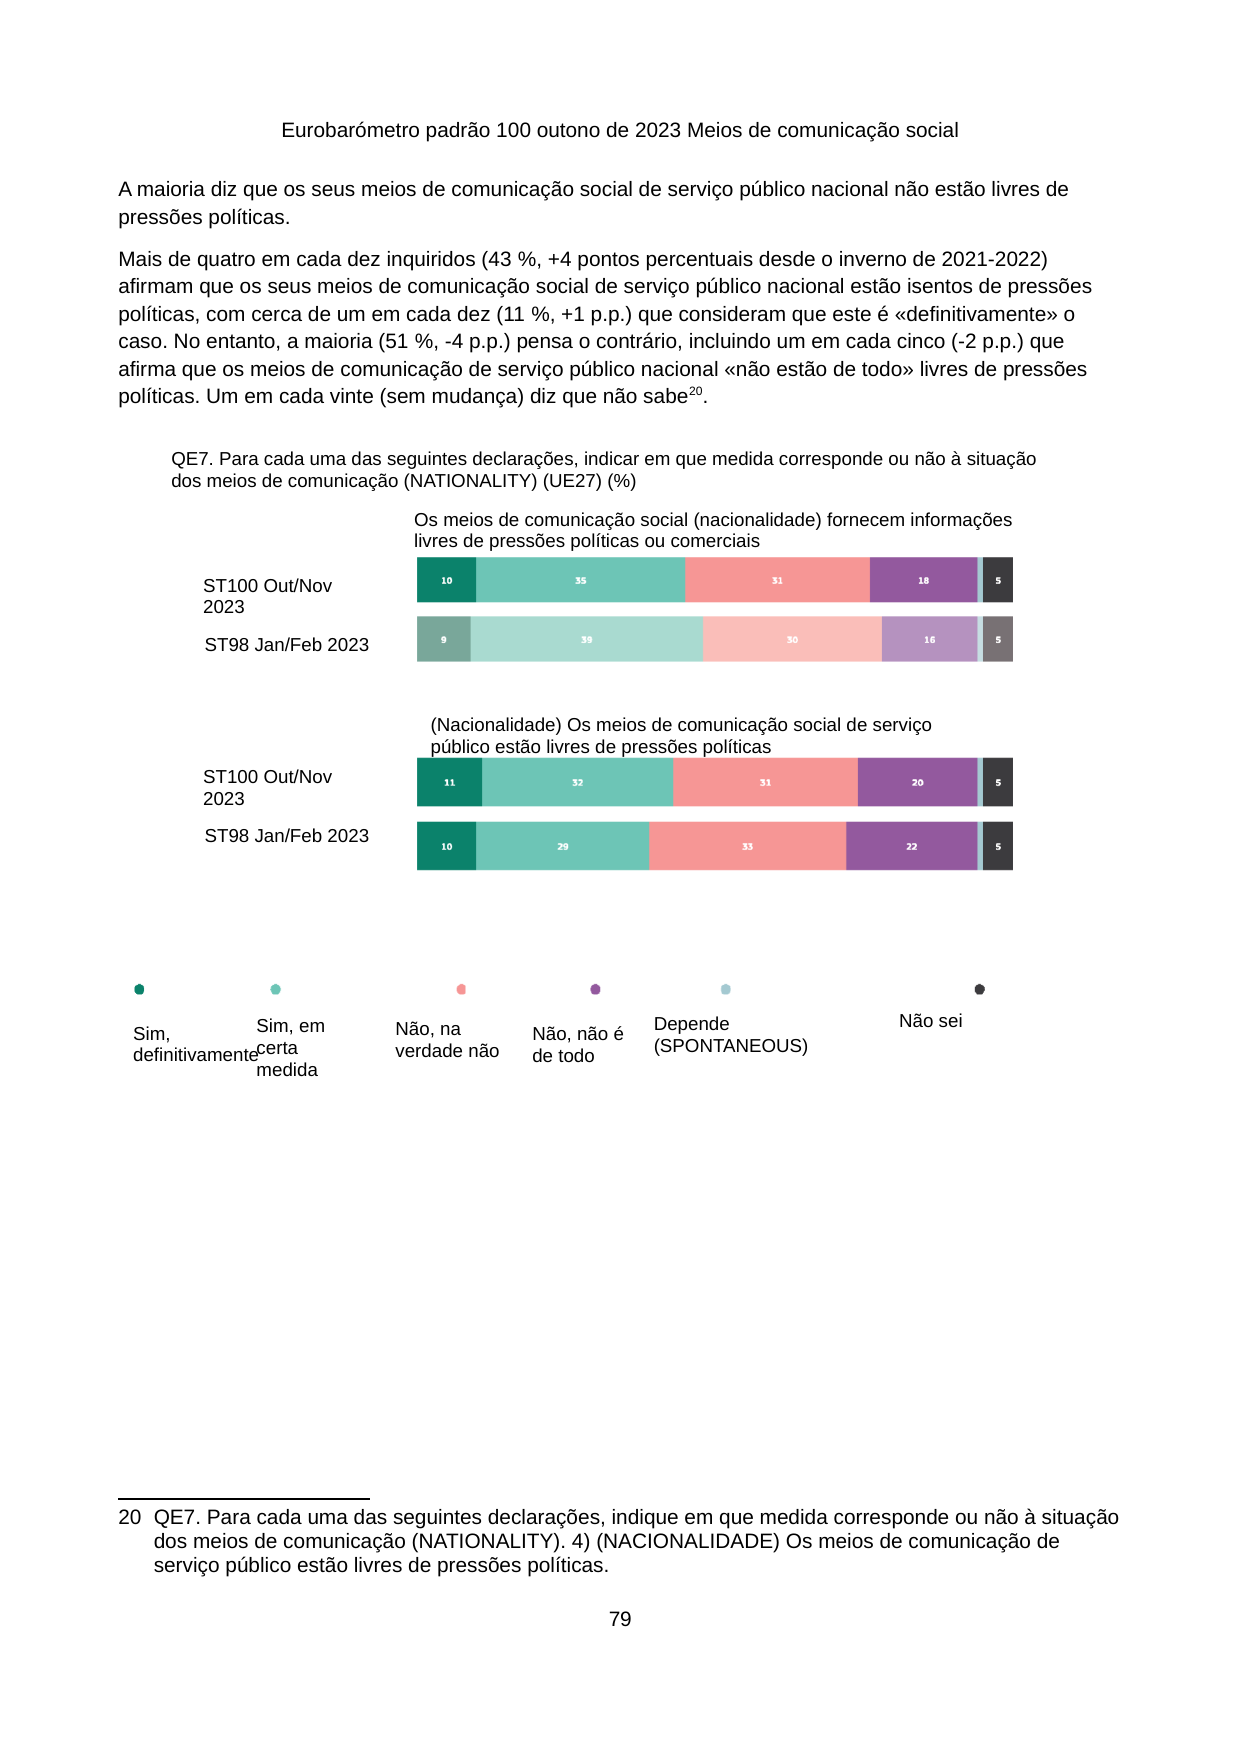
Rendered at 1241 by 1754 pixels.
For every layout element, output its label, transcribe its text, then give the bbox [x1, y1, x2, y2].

text A maioria diz que os seus meios de comunicação social de serviço público nacional não estão livres de pressões políticas. [118, 177, 1122, 228]
text QE7. Para cada uma das seguintes declarações, indique em que medida corresponde ou não à situação dos meios de comunicação (NATIONALITY). 4) (NACIONALIDADE) Os meios de comunicação de serviço público estão livres de pressões políticas. [118, 1505, 1122, 1577]
picture [416, 553, 1014, 872]
text Mais de quatro em cada dez inquiridos (43 %, +4 pontos percentuais desde o inverno de 2021-2022) afirmam que os seus meios de comunicação social de serviço público nacional estão isentos de pressões políticas, com cerca de um em cada dez (11 %, +1 p.p.) que consideram que este é «definitivamente» o caso. No entanto, a maioria (51 %, -4 p.p.) pensa o contrário, incluindo um em cada cinco (-2 p.p.) que afirma que os meios de comunicação de serviço público nacional «não estão de todo» livres de pressões políticas. Um em cada vinte (sem mudança) diz que não sabe. [118, 247, 1122, 408]
picture [125, 972, 986, 995]
